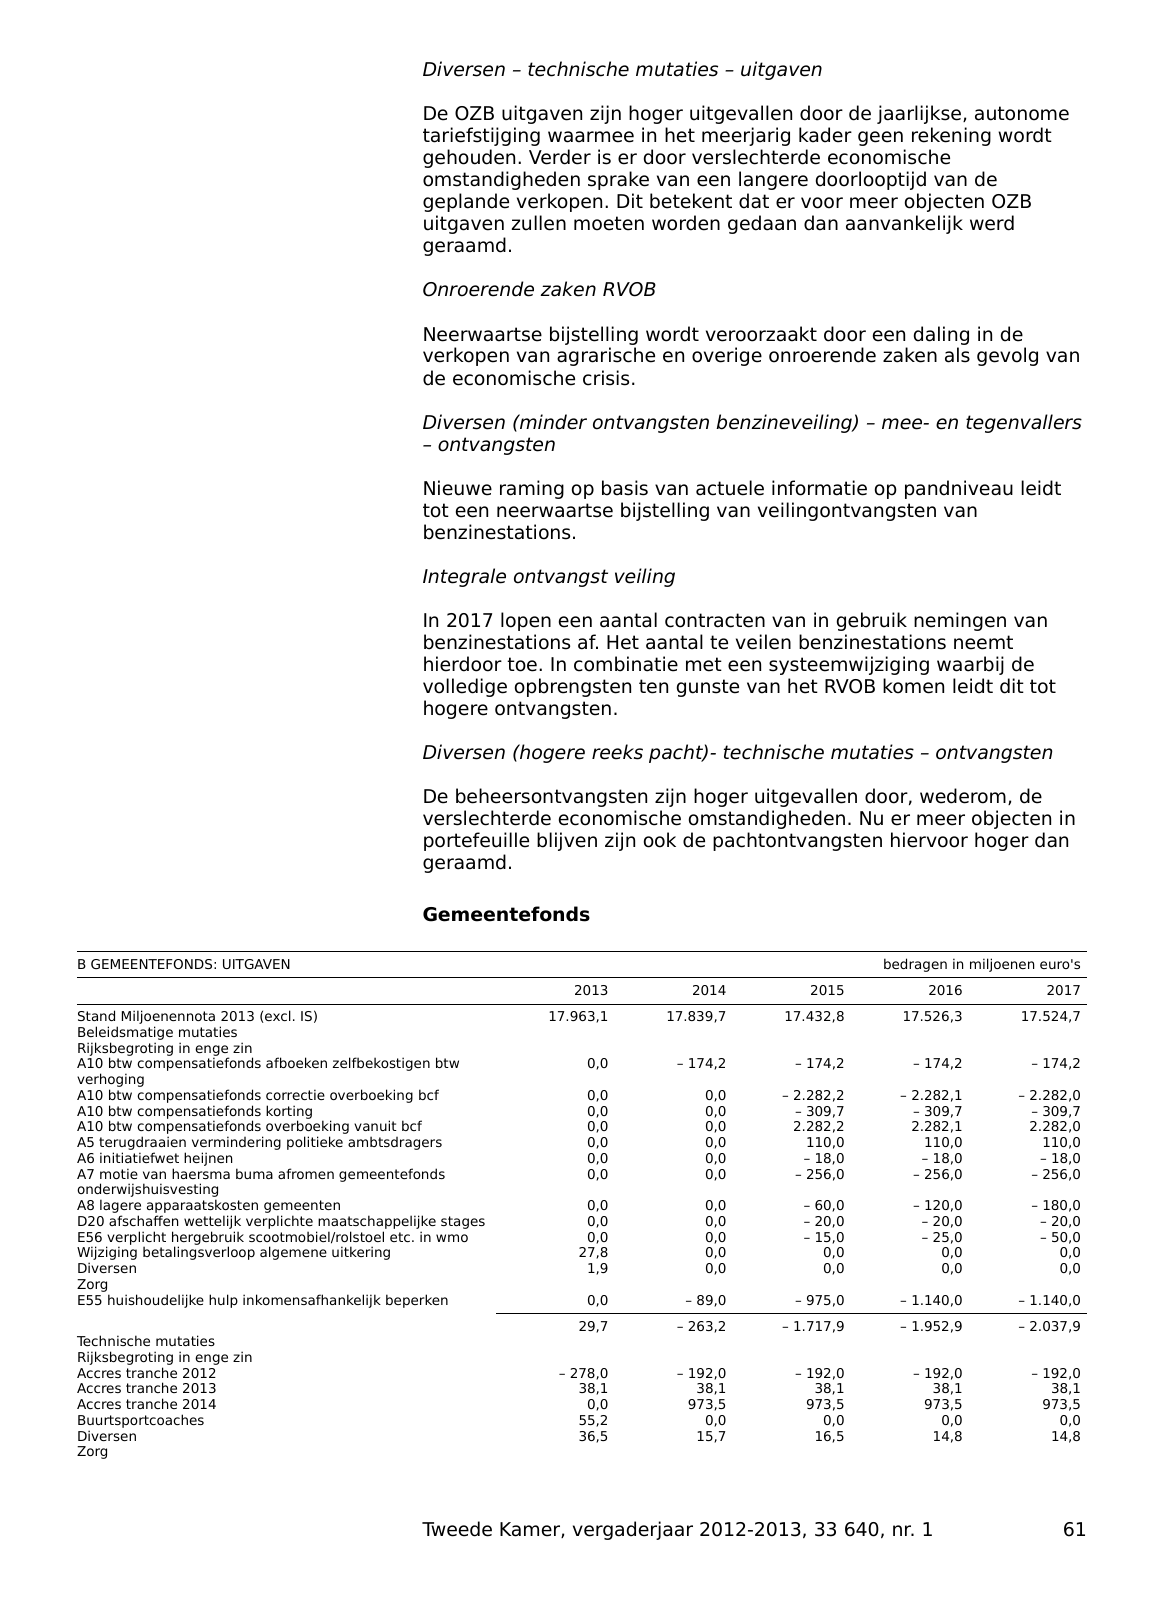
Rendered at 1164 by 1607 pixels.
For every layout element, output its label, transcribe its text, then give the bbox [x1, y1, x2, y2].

table_cell 110,0 [969, 1135, 1087, 1151]
table_cell Accres tranche 2014 [77, 1397, 496, 1413]
table_cell 110,0 [850, 1135, 968, 1151]
table_cell 2015 [732, 978, 850, 1003]
table_cell 0,0 [496, 1056, 614, 1088]
table_cell 2014 [614, 978, 732, 1003]
table_cell 0,0 [614, 1198, 732, 1214]
table_cell 15,7 [614, 1429, 732, 1444]
table_cell – 192,0 [850, 1366, 968, 1381]
table_cell 17.839,7 [614, 1005, 732, 1025]
table_cell A10 btw compensatiefonds correctie overboeking bcf [77, 1088, 496, 1103]
table_cell [496, 1350, 614, 1366]
table_cell – 180,0 [969, 1198, 1087, 1214]
table_cell Rijksbegroting in enge zin [77, 1041, 496, 1056]
table_cell 0,0 [732, 1413, 850, 1428]
table_cell – 174,2 [850, 1056, 968, 1088]
table_cell Diversen [77, 1261, 496, 1277]
table_cell Wijziging betalingsverloop algemene uitkering [77, 1245, 496, 1261]
table_cell – 192,0 [969, 1366, 1087, 1381]
table_cell 0,0 [496, 1119, 614, 1135]
table_cell 0,0 [732, 1261, 850, 1277]
table_cell [496, 1041, 614, 1056]
table_cell 2.282,1 [850, 1119, 968, 1135]
table_cell 14,8 [850, 1429, 968, 1444]
table_cell – 2.282,2 [732, 1088, 850, 1103]
table_cell 0,0 [614, 1261, 732, 1277]
table_cell – 25,0 [850, 1229, 968, 1245]
table_cell – 20,0 [969, 1214, 1087, 1229]
table_cell [496, 1334, 614, 1350]
table_cell A6 initiatiefwet heijnen [77, 1151, 496, 1166]
table_cell 0,0 [614, 1229, 732, 1245]
table_cell 38,1 [969, 1381, 1087, 1397]
table_cell 2.282,2 [732, 1119, 850, 1135]
table_cell [496, 1444, 614, 1460]
table_cell [969, 1350, 1087, 1366]
table_cell – 174,2 [732, 1056, 850, 1088]
table_cell 17.432,8 [732, 1005, 850, 1025]
table_cell 973,5 [732, 1397, 850, 1413]
table_cell 38,1 [850, 1381, 968, 1397]
subtitle Diversen (hogere reeks pacht)- technische mutaties – ontvangsten [422, 742, 1087, 764]
table_cell 2017 [969, 978, 1087, 1003]
table_cell [850, 1350, 968, 1366]
table_header B GEMEENTEFONDS: UITGAVEN [77, 952, 496, 977]
table_cell – 263,2 [614, 1314, 732, 1334]
table_cell Diversen [77, 1429, 496, 1444]
table_cell 0,0 [496, 1214, 614, 1229]
table_cell [850, 1025, 968, 1041]
table_cell – 18,0 [969, 1151, 1087, 1166]
table_cell – 1.717,9 [732, 1314, 850, 1334]
table_cell 55,2 [496, 1413, 614, 1428]
table_cell 38,1 [732, 1381, 850, 1397]
table_cell – 20,0 [732, 1214, 850, 1229]
table_cell [732, 1350, 850, 1366]
table_cell 0,0 [496, 1198, 614, 1214]
table_cell 0,0 [969, 1413, 1087, 1428]
table_cell 0,0 [614, 1151, 732, 1166]
table_cell Beleidsmatige mutaties [77, 1025, 496, 1041]
table_cell Zorg [77, 1444, 496, 1460]
text Neerwaartse bijstelling wordt veroorzaakt door een daling in de verkopen van agrarische en overige onroerende zaken als gevolg van de economische crisis. [422, 323, 1087, 389]
text In 2017 lopen een aantal contracten van in gebruik nemingen van benzinestations af. Het aantal te veilen benzinestations neemt hierdoor toe. In combinatie met een systeemwijziging waarbij de volledige opbrengsten ten gunste van het RVOB komen leidt dit tot hogere ontvangsten. [422, 610, 1087, 720]
table_cell – 2.282,1 [850, 1088, 968, 1103]
table_cell 2016 [850, 978, 968, 1003]
table_cell – 174,2 [614, 1056, 732, 1088]
table_cell Buurtsportcoaches [77, 1413, 496, 1428]
subtitle Integrale ontvangst veiling [422, 566, 1087, 588]
table_cell 973,5 [969, 1397, 1087, 1413]
table_cell – 256,0 [732, 1166, 850, 1198]
table_cell – 60,0 [732, 1198, 850, 1214]
table_cell [732, 1277, 850, 1292]
table_cell [77, 978, 496, 1003]
table_cell [732, 1041, 850, 1056]
table_cell – 1.140,0 [850, 1292, 968, 1313]
table_cell 0,0 [496, 1151, 614, 1166]
table_cell – 1.140,0 [969, 1292, 1087, 1313]
table_cell A10 btw compensatiefonds korting [77, 1104, 496, 1119]
table_cell 17.963,1 [496, 1005, 614, 1025]
table_cell 0,0 [850, 1245, 968, 1261]
table_cell [614, 1041, 732, 1056]
table_cell – 309,7 [732, 1104, 850, 1119]
table_cell A10 btw compensatiefonds afboeken zelfbekostigen btw verhoging [77, 1056, 496, 1088]
text De beheersontvangsten zijn hoger uitgevallen door, wederom, de verslechterde economische omstandigheden. Nu er meer objecten in portefeuille blijven zijn ook de pachtontvangsten hiervoor hoger dan geraamd. [422, 786, 1087, 874]
table_cell 38,1 [496, 1381, 614, 1397]
table_cell [614, 1350, 732, 1366]
table_cell – 20,0 [850, 1214, 968, 1229]
table_cell 110,0 [732, 1135, 850, 1151]
table_cell [496, 1277, 614, 1292]
table_cell [850, 1277, 968, 1292]
table_cell [77, 1313, 496, 1334]
table_cell Technische mutaties [77, 1334, 496, 1350]
table_cell 0,0 [614, 1104, 732, 1119]
table_cell 1,9 [496, 1261, 614, 1277]
table_cell – 2.282,0 [969, 1088, 1087, 1103]
text Nieuwe raming op basis van actuele informatie op pandniveau leidt tot een neerwaartse bijstelling van veilingontvangsten van benzinestations. [422, 478, 1087, 544]
text De OZB uitgaven zijn hoger uitgevallen door de jaarlijkse, autonome tariefstijging waarmee in het meerjarig kader geen rekening wordt gehouden. Verder is er door verslechterde economische omstandigheden sprake van een langere doorlooptijd van de geplande verkopen. Dit betekent dat er voor meer objecten OZB uitgaven zullen moeten worden gedaan dan aanvankelijk werd geraamd. [422, 103, 1087, 257]
table_cell 0,0 [496, 1229, 614, 1245]
table_cell – 174,2 [969, 1056, 1087, 1088]
table_cell – 120,0 [850, 1198, 968, 1214]
table_cell 17.526,3 [850, 1005, 968, 1025]
table_cell 0,0 [496, 1397, 614, 1413]
table_cell 0,0 [614, 1088, 732, 1103]
table_cell 0,0 [614, 1245, 732, 1261]
table_cell 0,0 [496, 1166, 614, 1198]
table_cell – 89,0 [614, 1292, 732, 1313]
table_header bedragen in miljoenen euro's [496, 952, 1087, 977]
table_cell 0,0 [496, 1088, 614, 1103]
table_cell – 309,7 [969, 1104, 1087, 1119]
table_cell [614, 1025, 732, 1041]
table_cell [732, 1444, 850, 1460]
table_cell 29,7 [496, 1314, 614, 1334]
table_cell D20 afschaffen wettelijk verplichte maatschappelijke stages [77, 1214, 496, 1229]
table_cell 0,0 [614, 1119, 732, 1135]
table_cell 36,5 [496, 1429, 614, 1444]
table_cell 2013 [496, 978, 614, 1003]
subtitle Gemeentefonds [422, 904, 1087, 926]
table_cell [969, 1041, 1087, 1056]
table_cell 973,5 [850, 1397, 968, 1413]
table_cell – 192,0 [732, 1366, 850, 1381]
table_cell [732, 1334, 850, 1350]
table_cell – 18,0 [850, 1151, 968, 1166]
table_cell – 50,0 [969, 1229, 1087, 1245]
table_cell Accres tranche 2013 [77, 1381, 496, 1397]
table_cell 17.524,7 [969, 1005, 1087, 1025]
table_cell 0,0 [496, 1104, 614, 1119]
table_cell – 18,0 [732, 1151, 850, 1166]
table_cell 0,0 [614, 1135, 732, 1151]
table_cell A5 terugdraaien vermindering politieke ambtsdragers [77, 1135, 496, 1151]
subtitle Diversen (minder ontvangsten benzineveiling) – mee- en tegenvallers – ontvangsten [422, 412, 1087, 456]
table_cell 0,0 [496, 1135, 614, 1151]
table_cell [732, 1025, 850, 1041]
table_cell 2.282,0 [969, 1119, 1087, 1135]
table_cell [969, 1277, 1087, 1292]
table_cell 38,1 [614, 1381, 732, 1397]
table_cell 0,0 [969, 1261, 1087, 1277]
table_cell [850, 1334, 968, 1350]
table_cell – 192,0 [614, 1366, 732, 1381]
table_cell Stand Miljoenennota 2013 (excl. IS) [77, 1005, 496, 1025]
table_cell [614, 1277, 732, 1292]
table_cell E56 verplicht hergebruik scootmobiel/rolstoel etc. in wmo [77, 1229, 496, 1245]
table_cell 0,0 [850, 1261, 968, 1277]
table_cell [969, 1025, 1087, 1041]
table_cell [614, 1334, 732, 1350]
table_cell [614, 1444, 732, 1460]
table_cell 0,0 [614, 1413, 732, 1428]
table_cell 0,0 [850, 1413, 968, 1428]
table_cell 0,0 [969, 1245, 1087, 1261]
subtitle Onroerende zaken RVOB [422, 279, 1087, 301]
table_cell 0,0 [496, 1292, 614, 1313]
table_cell – 975,0 [732, 1292, 850, 1313]
table_cell 0,0 [614, 1166, 732, 1198]
table_cell 0,0 [614, 1214, 732, 1229]
table_cell 0,0 [732, 1245, 850, 1261]
table_cell A10 btw compensatiefonds overboeking vanuit bcf [77, 1119, 496, 1135]
table_cell 973,5 [614, 1397, 732, 1413]
table_cell – 15,0 [732, 1229, 850, 1245]
table_cell [969, 1334, 1087, 1350]
table_cell – 309,7 [850, 1104, 968, 1119]
table_cell 14,8 [969, 1429, 1087, 1444]
table_cell – 2.037,9 [969, 1314, 1087, 1334]
subtitle Diversen – technische mutaties – uitgaven [422, 59, 1087, 81]
table_cell Accres tranche 2012 [77, 1366, 496, 1381]
table_cell A7 motie van haersma buma afromen gemeentefonds onderwijshuisvesting [77, 1166, 496, 1198]
table_cell – 256,0 [969, 1166, 1087, 1198]
table_cell [969, 1444, 1087, 1460]
table_cell A8 lagere apparaatskosten gemeenten [77, 1198, 496, 1214]
table_cell – 278,0 [496, 1366, 614, 1381]
table_cell – 1.952,9 [850, 1314, 968, 1334]
table_cell [850, 1041, 968, 1056]
table_cell E55 huishoudelijke hulp inkomensafhankelijk beperken [77, 1292, 496, 1313]
table_cell Zorg [77, 1277, 496, 1292]
table_cell 16,5 [732, 1429, 850, 1444]
table_cell 27,8 [496, 1245, 614, 1261]
table_cell [850, 1444, 968, 1460]
table_cell – 256,0 [850, 1166, 968, 1198]
table_cell [496, 1025, 614, 1041]
table_cell Rijksbegroting in enge zin [77, 1350, 496, 1366]
